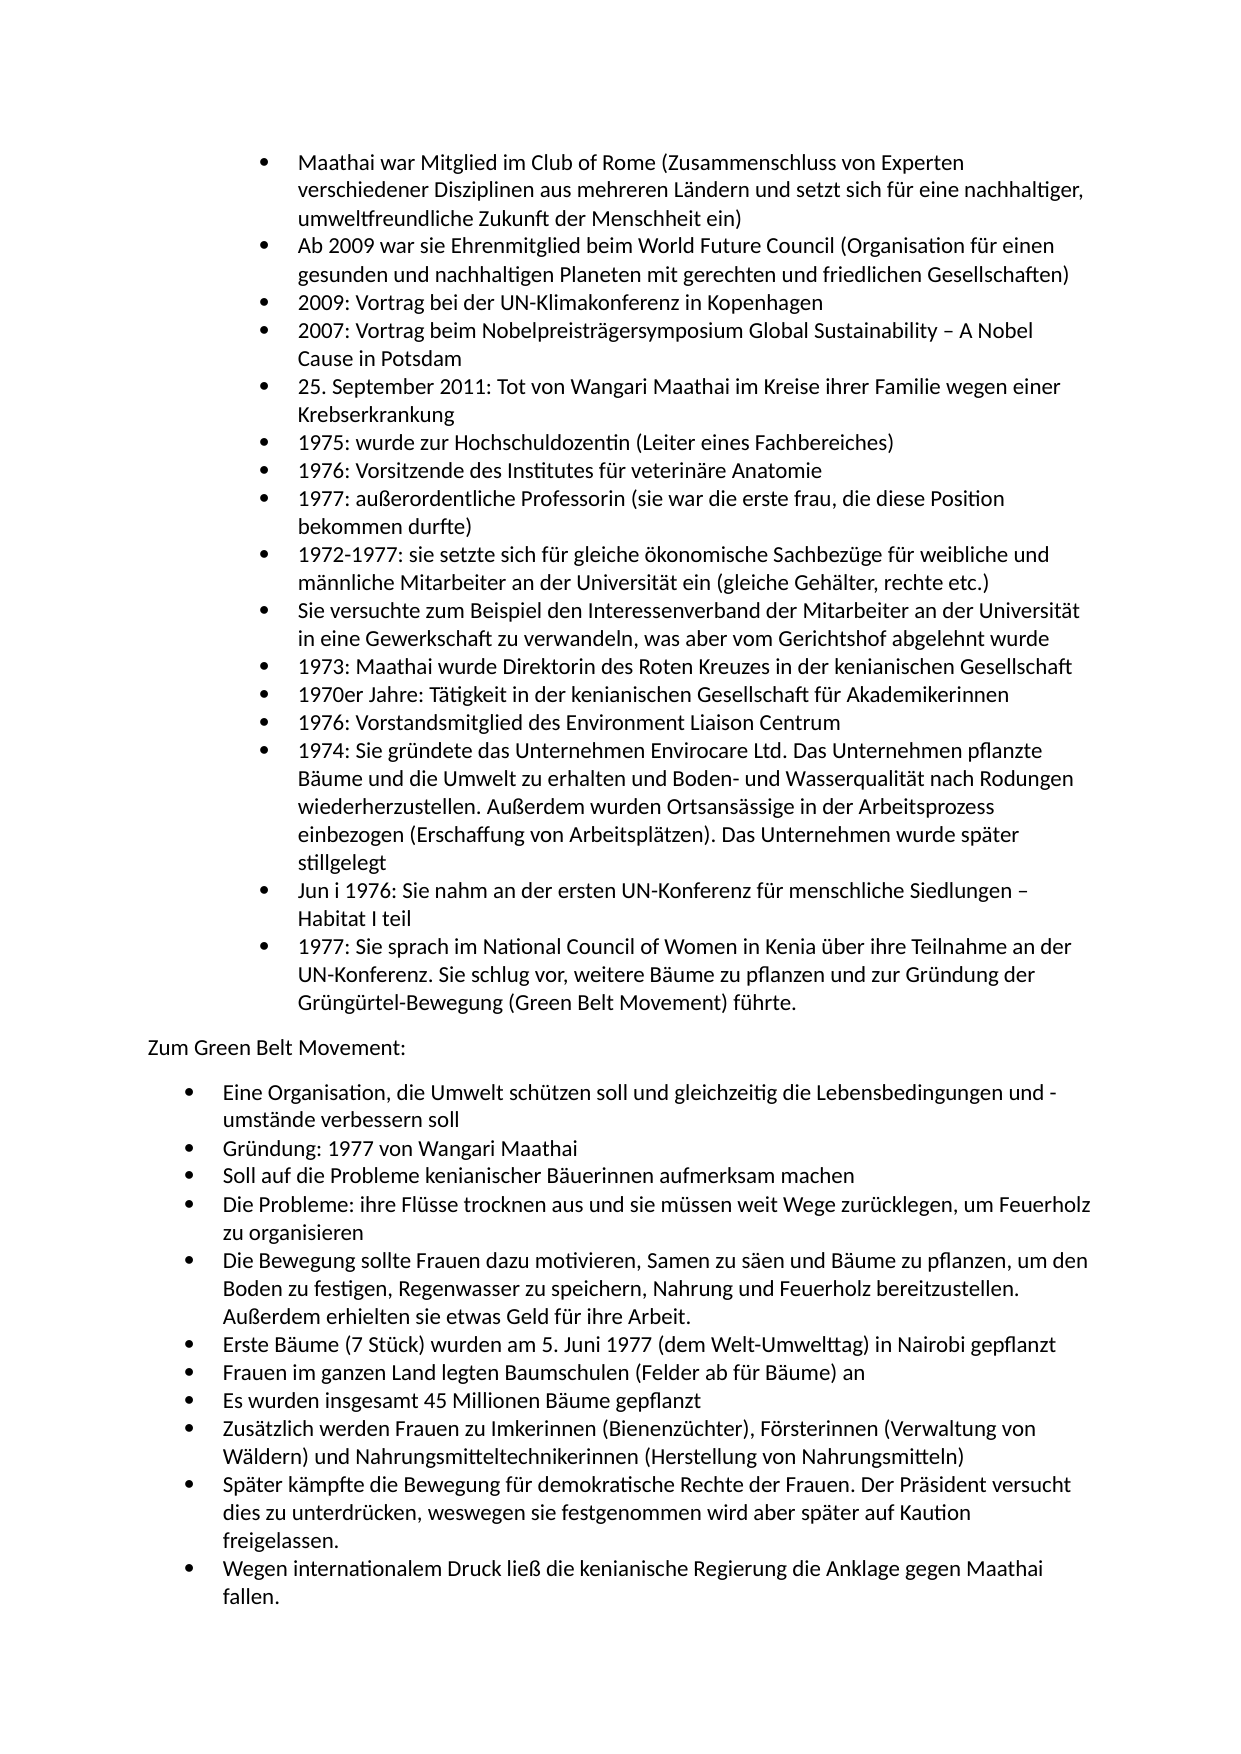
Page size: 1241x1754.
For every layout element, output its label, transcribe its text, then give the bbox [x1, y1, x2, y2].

list 25. September 2011: Tot von Wangari Maathai im Kreise ihrer Familie wegen einer Krebserkrankung [260, 372, 1093, 428]
list 1974: Sie gründete das Unternehmen Envirocare Ltd. Das Unternehmen pflanzte Bäume und die Umwelt zu erhalten und Boden- und Wasserqualität nach Rodungen wiederherzustellen. Außerdem wurden Ortsansässige in der Arbeitsprozess einbezogen (Erschaffung von Arbeitsplätzen). Das Unternehmen wurde später stillgelegt [260, 736, 1093, 876]
list Maathai war Mitglied im Club of Rome (Zusammenschluss von Experten verschiedener Disziplinen aus mehreren Ländern und setzt sich für eine nachhaltiger, umweltfreundliche Zukunft der Menschheit ein) [260, 148, 1093, 232]
list Zusätzlich werden Frauen zu Imkerinnen (Bienenzüchter), Försterinnen (Verwaltung von Wäldern) und Nahrungsmitteltechnikerinnen (Herstellung von Nahrungsmitteln) [185, 1414, 1093, 1470]
list 1972-1977: sie setzte sich für gleiche ökonomische Sachbezüge für weibliche und männliche Mitarbeiter an der Universität ein (gleiche Gehälter, rechte etc.) [260, 540, 1093, 596]
list 1975: wurde zur Hochschuldozentin (Leiter eines Fachbereiches) [260, 428, 1093, 456]
list Ab 2009 war sie Ehrenmitglied beim World Future Council (Organisation für einen gesunden und nachhaltigen Planeten mit gerechten und friedlichen Gesellschaften) [260, 232, 1093, 288]
list Gründung: 1977 von Wangari Maathai [185, 1134, 1093, 1162]
text Zum Green Belt Movement: [148, 1033, 1093, 1061]
list Sie versuchte zum Beispiel den Interessenverband der Mitarbeiter an der Universität in eine Gewerkschaft zu verwandeln, was aber vom Gerichtshof abgelehnt wurde [260, 596, 1093, 652]
list 1976: Vorsitzende des Institutes für veterinäre Anatomie [260, 456, 1093, 484]
list Später kämpfte die Bewegung für demokratische Rechte der Frauen. Der Präsident versucht dies zu unterdrücken, weswegen sie festgenommen wird aber später auf Kaution freigelassen. [185, 1470, 1093, 1554]
list Es wurden insgesamt 45 Millionen Bäume gepflanzt [185, 1386, 1093, 1414]
list Die Probleme: ihre Flüsse trocknen aus und sie müssen weit Wege zurücklegen, um Feuerholz zu organisieren [185, 1190, 1093, 1246]
list Wegen internationalem Druck ließ die kenianische Regierung die Anklage gegen Maathai fallen. [185, 1554, 1093, 1610]
list Jun i 1976: Sie nahm an der ersten UN-Konferenz für menschliche Siedlungen – Habitat I teil [260, 876, 1093, 932]
list 1976: Vorstandsmitglied des Environment Liaison Centrum [260, 708, 1093, 736]
list 1973: Maathai wurde Direktorin des Roten Kreuzes in der kenianischen Gesellschaft [260, 652, 1093, 680]
list 2007: Vortrag beim Nobelpreisträgersymposium Global Sustainability – A Nobel Cause in Potsdam [260, 316, 1093, 372]
list Soll auf die Probleme kenianischer Bäuerinnen aufmerksam machen [185, 1162, 1093, 1190]
list Eine Organisation, die Umwelt schützen soll und gleichzeitig die Lebensbedingungen und -umstände verbessern soll [185, 1078, 1093, 1134]
list 1977: außerordentliche Professorin (sie war die erste frau, die diese Position bekommen durfte) [260, 484, 1093, 540]
list Erste Bäume (7 Stück) wurden am 5. Juni 1977 (dem Welt-Umwelttag) in Nairobi gepflanzt [185, 1330, 1093, 1358]
list Die Bewegung sollte Frauen dazu motivieren, Samen zu säen und Bäume zu pflanzen, um den Boden zu festigen, Regenwasser zu speichern, Nahrung und Feuerholz bereitzustellen. Außerdem erhielten sie etwas Geld für ihre Arbeit. [185, 1246, 1093, 1330]
list 2009: Vortrag bei der UN-Klimakonferenz in Kopenhagen [260, 288, 1093, 316]
list 1977: Sie sprach im National Council of Women in Kenia über ihre Teilnahme an der UN-Konferenz. Sie schlug vor, weitere Bäume zu pflanzen und zur Gründung der Grüngürtel-Bewegung (Green Belt Movement) führte. [260, 932, 1093, 1016]
list 1970er Jahre: Tätigkeit in der kenianischen Gesellschaft für Akademikerinnen [260, 680, 1093, 708]
list Frauen im ganzen Land legten Baumschulen (Felder ab für Bäume) an [185, 1358, 1093, 1386]
